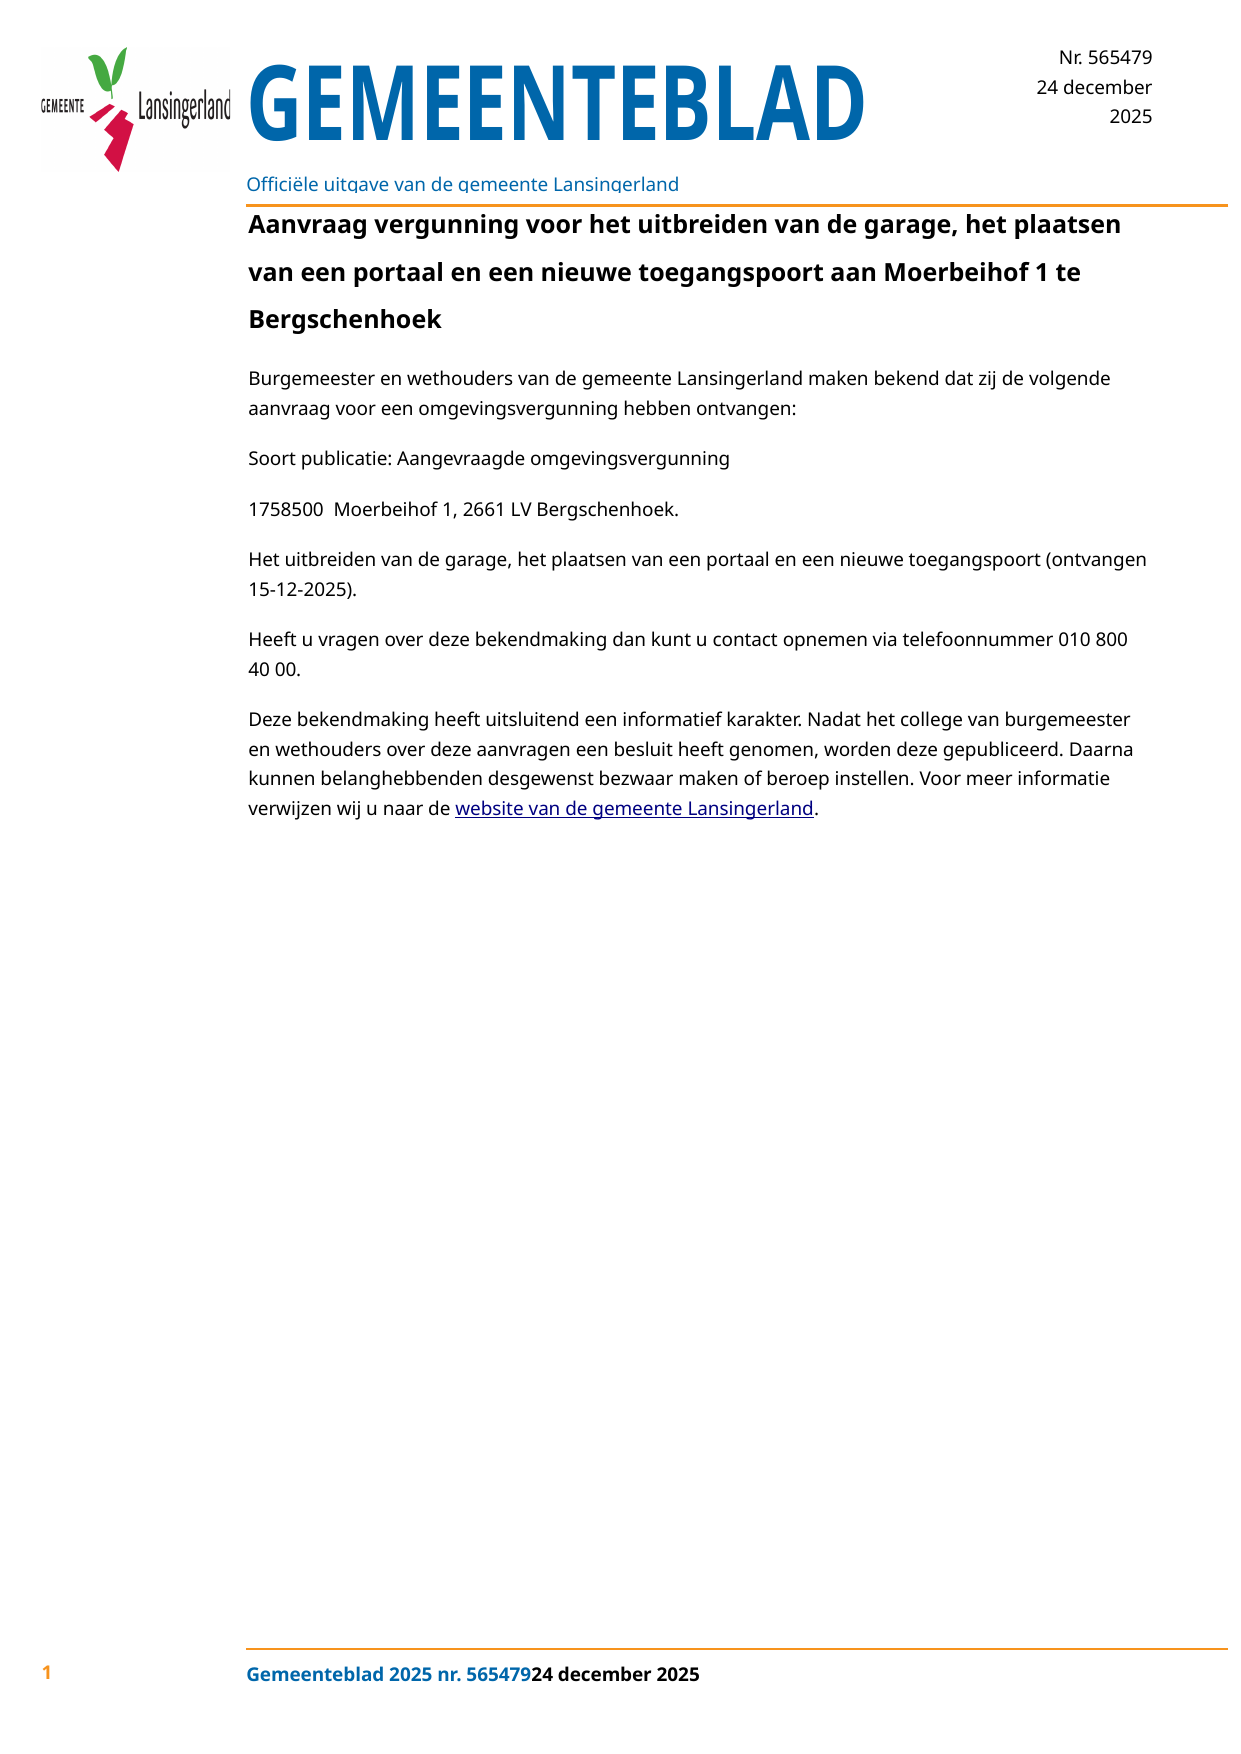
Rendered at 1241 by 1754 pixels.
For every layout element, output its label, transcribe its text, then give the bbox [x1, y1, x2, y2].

text Deze bekendmaking heeft uitsluitend een informatief karakter. Nadat het college van burgemeester en wethouders over deze aanvragen een besluit heeft genomen, worden deze gepubliceerd. Daarna kunnen belanghebbenden desgewenst bezwaar maken of beroep instellen. Voor meer informatie verwijzen wij u naar de website van de gemeente Lansingerland. [248, 706, 1152, 821]
text Heeft u vragen over deze bekendmaking dan kunt u contact opnemen via telefoonnummer 010 800 40 00. [248, 626, 1152, 682]
text Aanvraag vergunning voor het uitbreiden van de garage, het plaatsen van een portaal en een nieuwe toegangspoort aan Moerbeihof 1 te Bergschenhoek [248, 207, 1152, 336]
picture [41, 47, 231, 172]
text 1758500 Moerbeihof 1, 2661 LV Bergschenhoek. [248, 496, 1152, 522]
text Het uitbreiden van de garage, het plaatsen van een portaal en een nieuwe toegangspoort (ontvangen 15-12-2025). [248, 546, 1152, 602]
text Soort publicatie: Aangevraagde omgevingsvergunning [248, 446, 1152, 471]
text Burgemeester en wethouders van de gemeente Lansingerland maken bekend dat zij de volgende aanvraag voor een omgevingsvergunning hebben ontvangen: [248, 366, 1152, 421]
